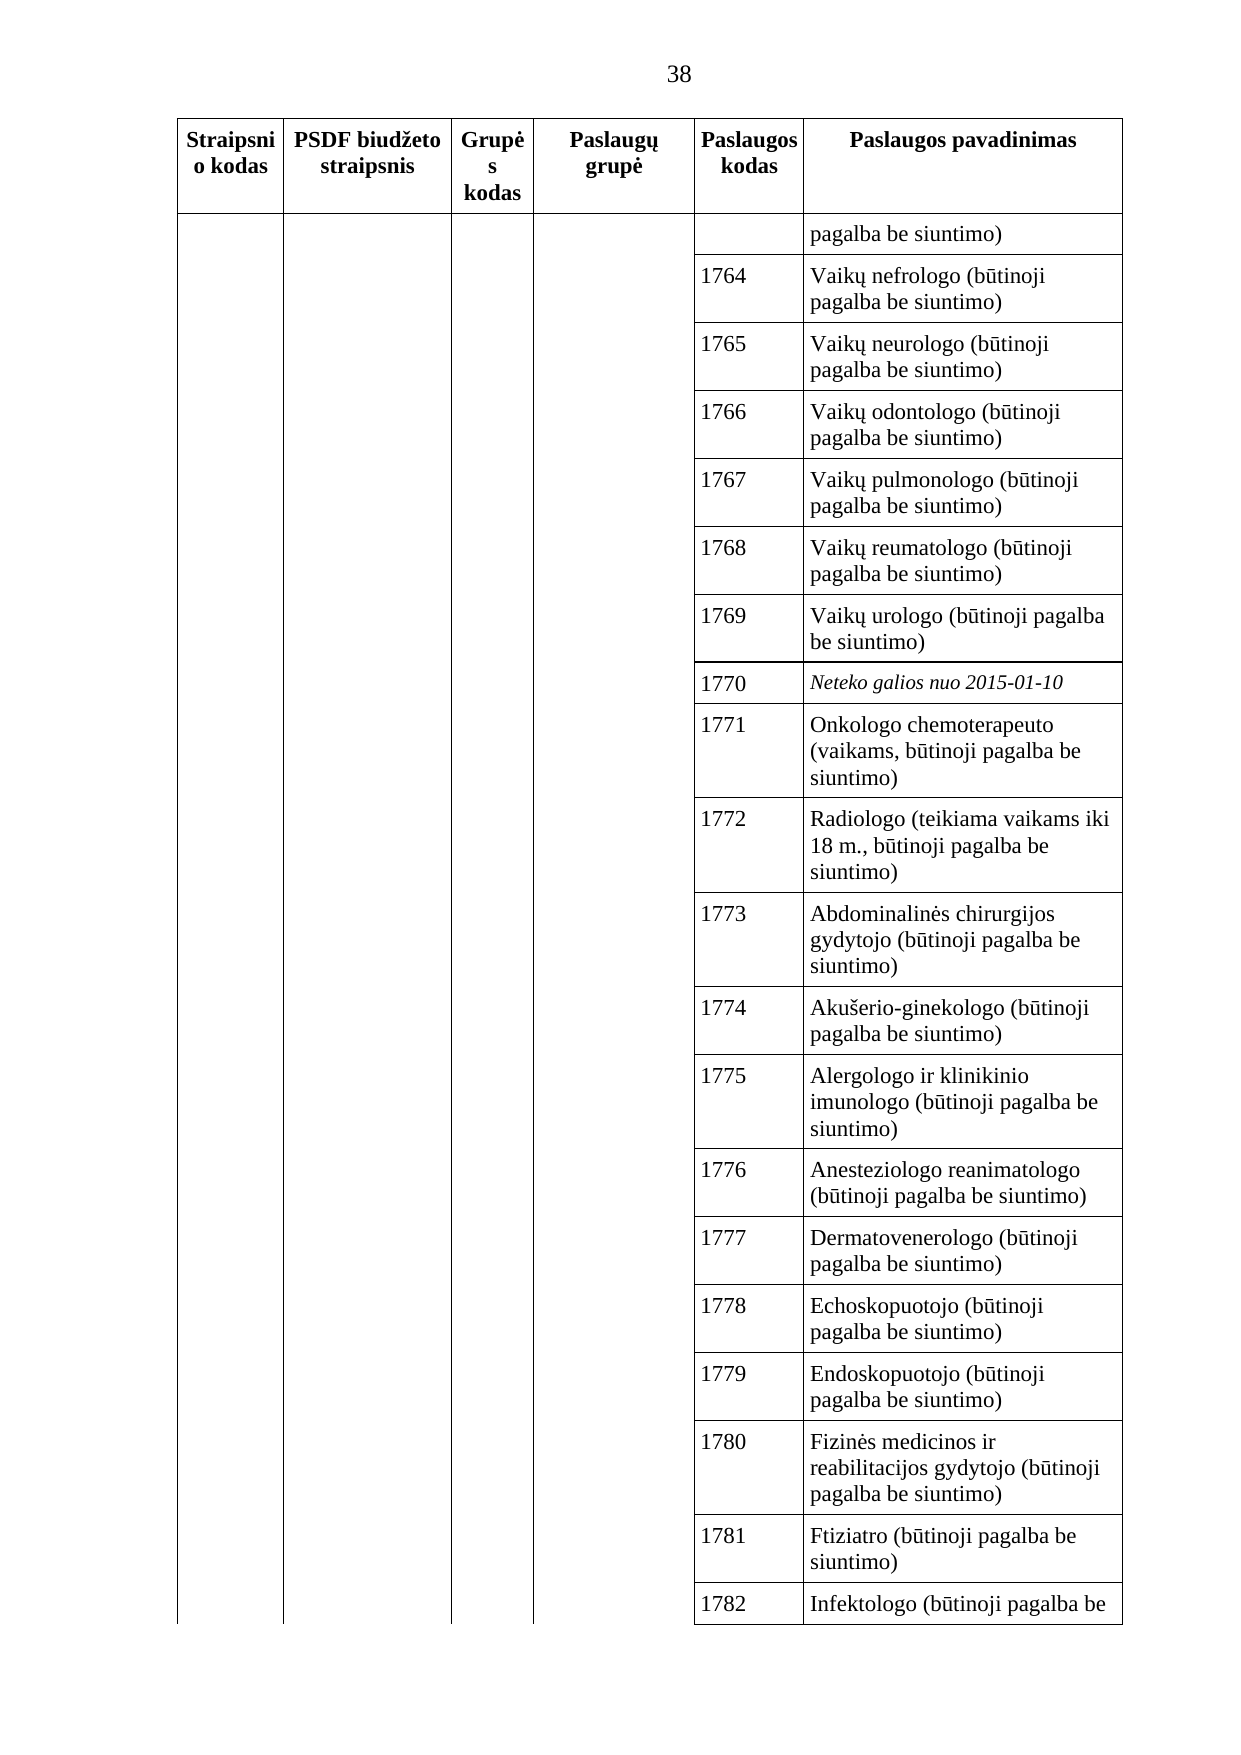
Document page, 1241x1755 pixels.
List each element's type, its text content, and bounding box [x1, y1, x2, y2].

table_cell [534, 1216, 694, 1284]
table_cell [178, 1284, 283, 1352]
table_cell [284, 1514, 451, 1582]
table_cell 1779 [695, 1353, 803, 1420]
table_cell pagalba be siuntimo) [804, 214, 1122, 254]
table_cell [284, 986, 451, 1054]
table_cell [178, 1054, 283, 1148]
table_cell [284, 1284, 451, 1352]
table_cell 1781 [695, 1515, 803, 1582]
table_cell [284, 797, 451, 892]
table_cell Infektologo (būtinoji pagalba be [804, 1583, 1122, 1623]
table_header PSDF biudžeto straipsnis [284, 119, 451, 212]
table_cell [452, 1054, 533, 1148]
table_cell [178, 661, 283, 703]
table_cell [452, 214, 533, 254]
table_cell [534, 892, 694, 986]
table_cell [178, 1352, 283, 1420]
table_cell [284, 594, 451, 661]
table_cell [534, 797, 694, 892]
table_cell [178, 254, 283, 322]
table_cell [284, 1054, 451, 1148]
table_cell [534, 322, 694, 390]
table_cell Endoskopuotojo (būtinoji pagalba be siuntimo) [804, 1353, 1122, 1420]
table_cell [284, 892, 451, 986]
table_cell 1776 [695, 1149, 803, 1216]
table_cell [534, 703, 694, 797]
table_cell [534, 1420, 694, 1514]
table_cell [284, 390, 451, 458]
table_cell [178, 458, 283, 526]
table_cell [534, 458, 694, 526]
table_header Paslaugos kodas [695, 119, 803, 212]
table_cell 1771 [695, 704, 803, 797]
table_cell Vaikų nefrologo (būtinoji pagalba be siuntimo) [804, 255, 1122, 322]
table_cell Fizinės medicinos ir reabilitacijos gydytojo (būtinoji pagalba be siuntimo) [804, 1421, 1122, 1514]
table_cell [534, 390, 694, 458]
table_cell Neteko galios nuo 2015-01-10 [804, 663, 1122, 703]
table_cell [284, 322, 451, 390]
table_cell Akušerio-ginekologo (būtinoji pagalba be siuntimo) [804, 987, 1122, 1054]
table_cell Vaikų urologo (būtinoji pagalba be siuntimo) [804, 595, 1122, 661]
table_cell [178, 526, 283, 593]
table_cell Onkologo chemoterapeuto (vaikams, būtinoji pagalba be siuntimo) [804, 704, 1122, 797]
table_cell 1768 [695, 527, 803, 593]
table_cell [178, 797, 283, 892]
table_cell [178, 1148, 283, 1216]
table_cell [452, 1284, 533, 1352]
table_cell [452, 390, 533, 458]
table_cell [284, 661, 451, 703]
table_cell [178, 986, 283, 1054]
table_cell [178, 1514, 283, 1582]
table_cell [284, 1352, 451, 1420]
table_cell 1778 [695, 1285, 803, 1352]
table_cell [534, 1284, 694, 1352]
table_cell [452, 1420, 533, 1514]
table_cell [452, 1148, 533, 1216]
table_cell Alergologo ir klinikinio imunologo (būtinoji pagalba be siuntimo) [804, 1055, 1122, 1148]
table_cell [284, 254, 451, 322]
table_cell [452, 594, 533, 661]
table_cell Vaikų neurologo (būtinoji pagalba be siuntimo) [804, 323, 1122, 390]
table_cell [178, 322, 283, 390]
table_cell [284, 1216, 451, 1284]
table_cell [452, 797, 533, 892]
table_cell [452, 986, 533, 1054]
table_cell [452, 1216, 533, 1284]
table_cell [452, 1582, 533, 1623]
table_header Grupės kodas [452, 119, 533, 212]
table_cell 1775 [695, 1055, 803, 1148]
table_cell 1780 [695, 1421, 803, 1514]
table_cell [534, 1054, 694, 1148]
table_cell [284, 214, 451, 254]
table_cell [284, 1420, 451, 1514]
table_cell [452, 322, 533, 390]
table_cell [284, 526, 451, 593]
table_cell [452, 703, 533, 797]
table_cell 1777 [695, 1217, 803, 1284]
table_cell [534, 254, 694, 322]
table_cell [178, 1216, 283, 1284]
table_cell 1767 [695, 459, 803, 526]
table_cell [284, 703, 451, 797]
table_cell [284, 1148, 451, 1216]
table_cell [452, 1352, 533, 1420]
table_cell 1769 [695, 595, 803, 661]
table_cell [178, 594, 283, 661]
table_cell [178, 1420, 283, 1514]
table_cell 1774 [695, 987, 803, 1054]
table_cell [284, 458, 451, 526]
table_cell 1782 [695, 1583, 803, 1623]
table_cell 1773 [695, 893, 803, 986]
table_cell [695, 214, 803, 254]
table_header Paslaugos pavadinimas [804, 119, 1122, 212]
table_cell 1770 [695, 663, 803, 703]
table_header Paslaugų grupė [534, 119, 694, 212]
table_cell [178, 892, 283, 986]
table_cell [534, 1352, 694, 1420]
table_cell [534, 1148, 694, 1216]
table_cell [534, 1514, 694, 1582]
table_cell Dermatovenerologo (būtinoji pagalba be siuntimo) [804, 1217, 1122, 1284]
table_cell Anesteziologo reanimatologo (būtinoji pagalba be siuntimo) [804, 1149, 1122, 1216]
table_cell [178, 703, 283, 797]
table_cell 1766 [695, 391, 803, 458]
table_cell Radiologo (teikiama vaikams iki 18 m., būtinoji pagalba be siuntimo) [804, 798, 1122, 892]
table_cell [452, 254, 533, 322]
table_cell [452, 892, 533, 986]
table_cell [178, 390, 283, 458]
table_cell [452, 1514, 533, 1582]
table_cell [452, 458, 533, 526]
table_cell Vaikų pulmonologo (būtinoji pagalba be siuntimo) [804, 459, 1122, 526]
table_cell [284, 1582, 451, 1623]
table_cell Ftiziatro (būtinoji pagalba be siuntimo) [804, 1515, 1122, 1582]
table_cell [178, 214, 283, 254]
table_cell [452, 526, 533, 593]
table_cell Vaikų odontologo (būtinoji pagalba be siuntimo) [804, 391, 1122, 458]
table_cell 1765 [695, 323, 803, 390]
table_cell 1764 [695, 255, 803, 322]
table_header Straipsnio kodas [178, 119, 283, 212]
table_cell 1772 [695, 798, 803, 892]
table_cell [452, 661, 533, 703]
table_cell Vaikų reumatologo (būtinoji pagalba be siuntimo) [804, 527, 1122, 593]
table_cell [534, 661, 694, 703]
table_cell [178, 1582, 283, 1623]
table_cell Echoskopuotojo (būtinoji pagalba be siuntimo) [804, 1285, 1122, 1352]
table_cell [534, 526, 694, 593]
table_cell Abdominalinės chirurgijos gydytojo (būtinoji pagalba be siuntimo) [804, 893, 1122, 986]
table_cell [534, 986, 694, 1054]
table_cell [534, 594, 694, 661]
table_cell [534, 214, 694, 254]
table_cell [534, 1582, 694, 1623]
